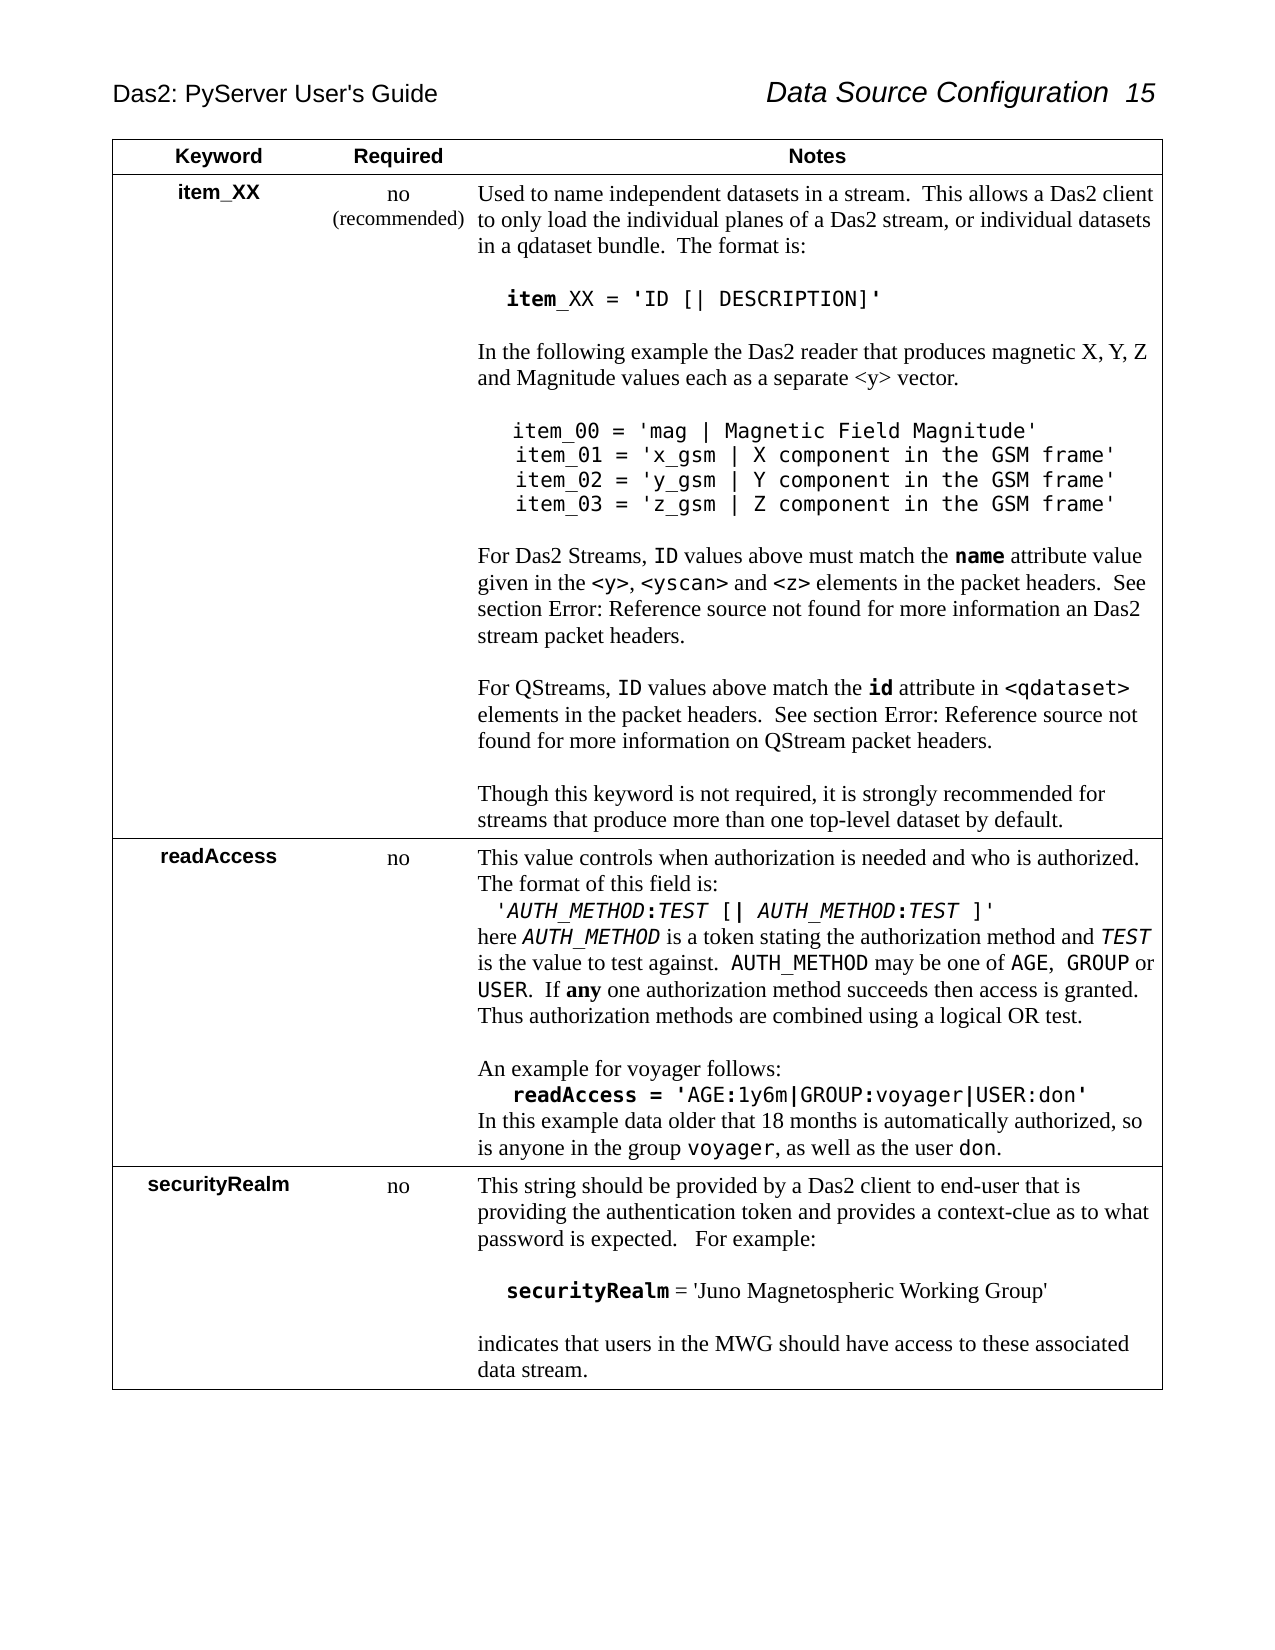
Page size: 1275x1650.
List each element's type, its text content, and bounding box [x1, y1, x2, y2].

table_cell Used to name independent datasets in a stream. This allows a Das2 client to only load the individual planes of a Das2 stream, or individual datasets in a qdataset bundle. The format is: item_XX = 'ID [| DESCRIPTION]' In the following example the Das2 reader that produces magnetic X, Y, Z and Magnitude values each as a separate <y> vector. item_00 = 'mag | Magnetic Field Magnitude' item_01 = 'x_gsm | X component in the GSM frame' item_02 = 'y_gsm | Y component in the GSM frame' item_03 = 'z_gsm | Z component in the GSM frame' For Das2 Streams, ID values above must match the name attribute value given in the <y>, <yscan> and <z> elements in the packet headers. See section Error: Reference source not found for more information an Das2 stream packet headers. For QStreams, ID values above match the id attribute in <qdataset> elements in the packet headers. See section Error: Reference source not found for more information on QStream packet headers. Though this keyword is not required, it is strongly recommended for streams that produce more than one top-level dataset by default. [472, 175, 1162, 838]
table_header Required [325, 140, 472, 174]
table_cell item_XX [113, 175, 325, 838]
table_cell no [325, 1167, 472, 1388]
table_cell This value controls when authorization is needed and who is authorized. The format of this field is: 'AUTH_METHOD:TEST [| AUTH_METHOD:TEST ]' here AUTH_METHOD is a token stating the authorization method and TEST is the value to test against. AUTH_METHOD may be one of AGE, GROUP or USER. If any one authorization method succeeds then access is granted. Thus authorization methods are combined using a logical OR test. An example for voyager follows: readAccess = 'AGE:1y6m|GROUP:voyager|USER:don' In this example data older that 18 months is automatically authorized, so is anyone in the group voyager, as well as the user don. [472, 839, 1162, 1166]
table_header Keyword [113, 140, 325, 174]
table_cell securityRealm [113, 1167, 325, 1388]
table_cell readAccess [113, 839, 325, 1166]
table_cell This string should be provided by a Das2 client to end-user that is providing the authentication token and provides a context-clue as to what password is expected. For example: securityRealm = 'Juno Magnetospheric Working Group' indicates that users in the MWG should have access to these associated data stream. [472, 1167, 1162, 1388]
table_cell no [325, 839, 472, 1166]
table_header Notes [472, 140, 1162, 174]
table_cell no (recommended) [325, 175, 472, 838]
